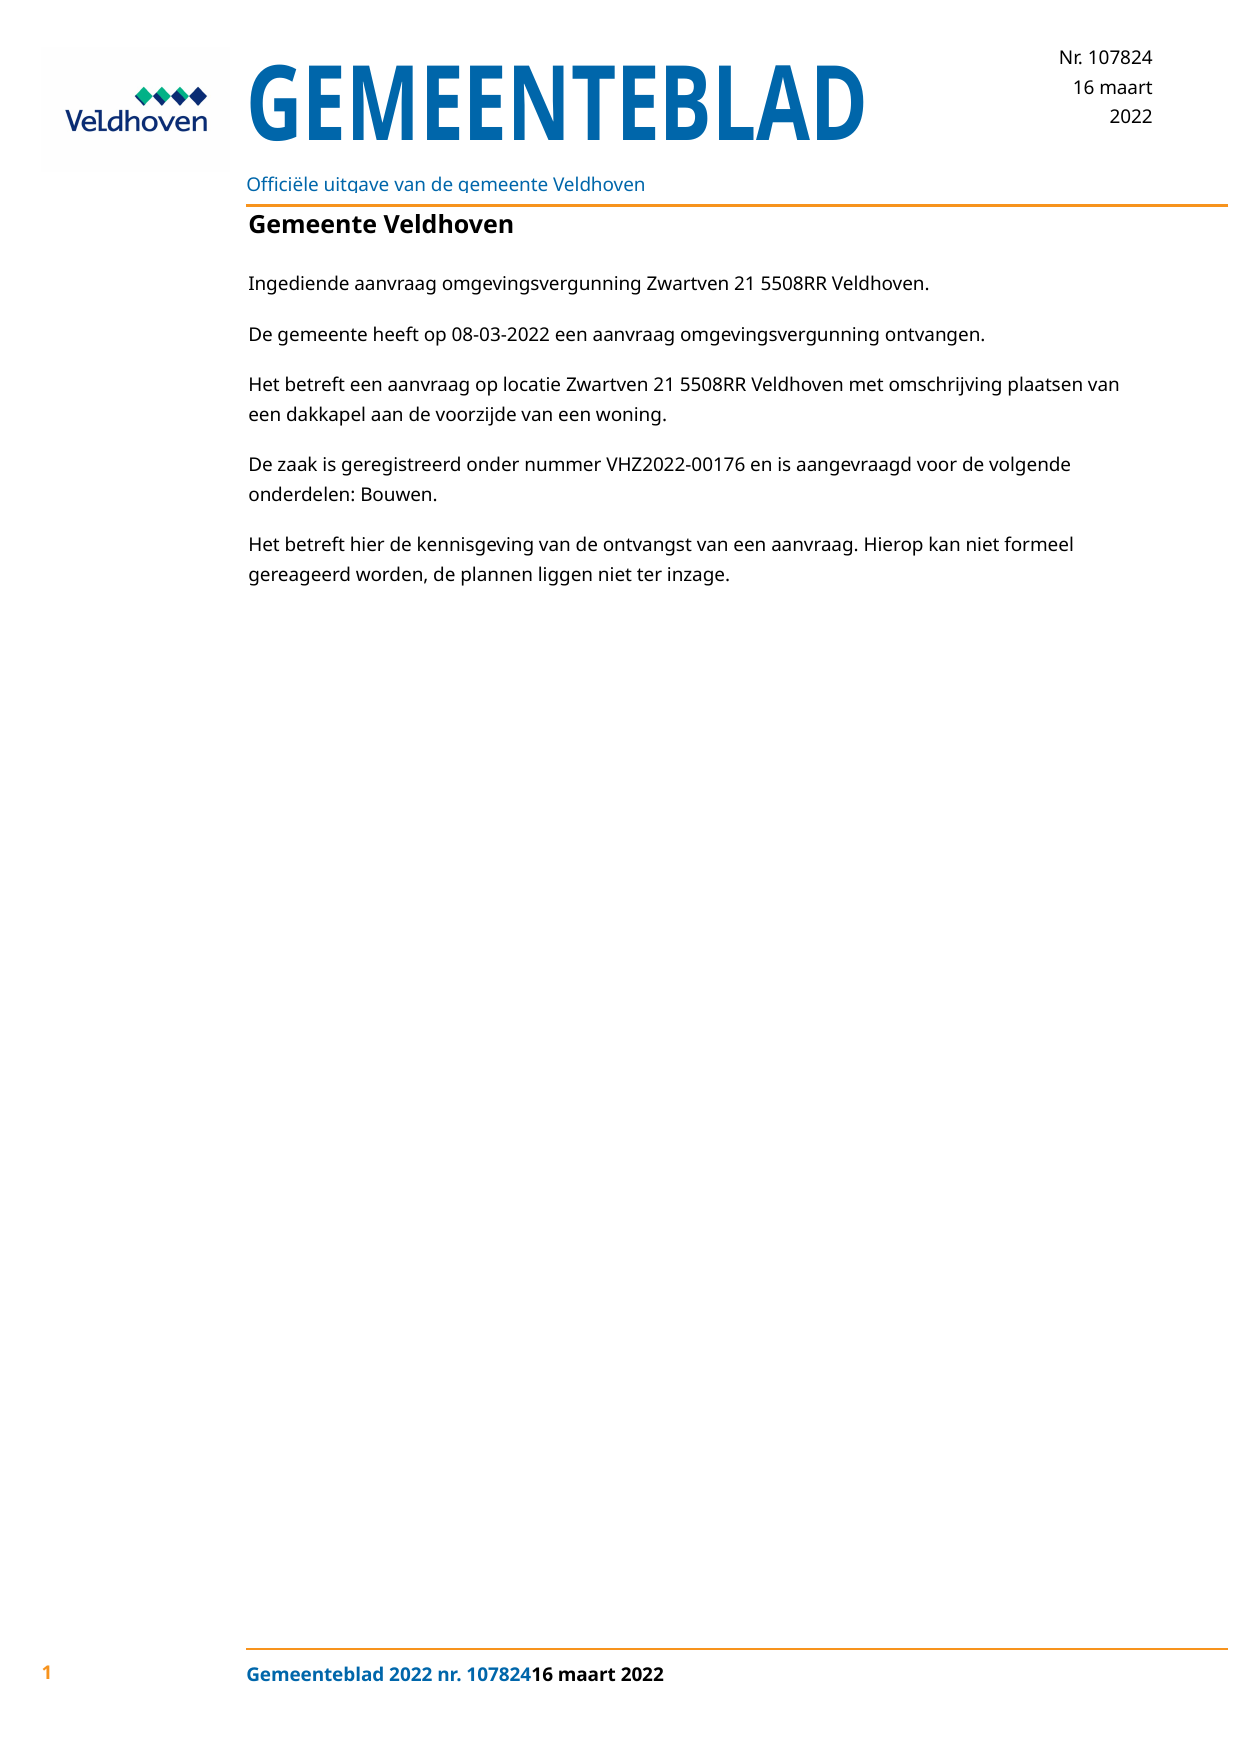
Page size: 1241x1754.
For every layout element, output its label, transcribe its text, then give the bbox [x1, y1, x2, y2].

text De zaak is geregistreerd onder nummer VHZ2022-00176 en is aangevraagd voor de volgende onderdelen: Bouwen. [248, 451, 1152, 506]
text Gemeente Veldhoven [248, 207, 1152, 241]
text Het betreft een aanvraag op locatie Zwartven 21 5508RR Veldhoven met omschrijving plaatsen van een dakkapel aan de voorzijde van een woning. [248, 371, 1152, 426]
text Het betreft hier de kennisgeving van de ontvangst van een aanvraag. Hierop kan niet formeel gereageerd worden, de plannen liggen niet ter inzage. [248, 531, 1152, 586]
text Ingediende aanvraag omgevingsvergunning Zwartven 21 5508RR Veldhoven. [248, 270, 1152, 296]
picture [41, 47, 231, 172]
text De gemeente heeft op 08-03-2022 een aanvraag omgevingsvergunning ontvangen. [248, 321, 1152, 346]
